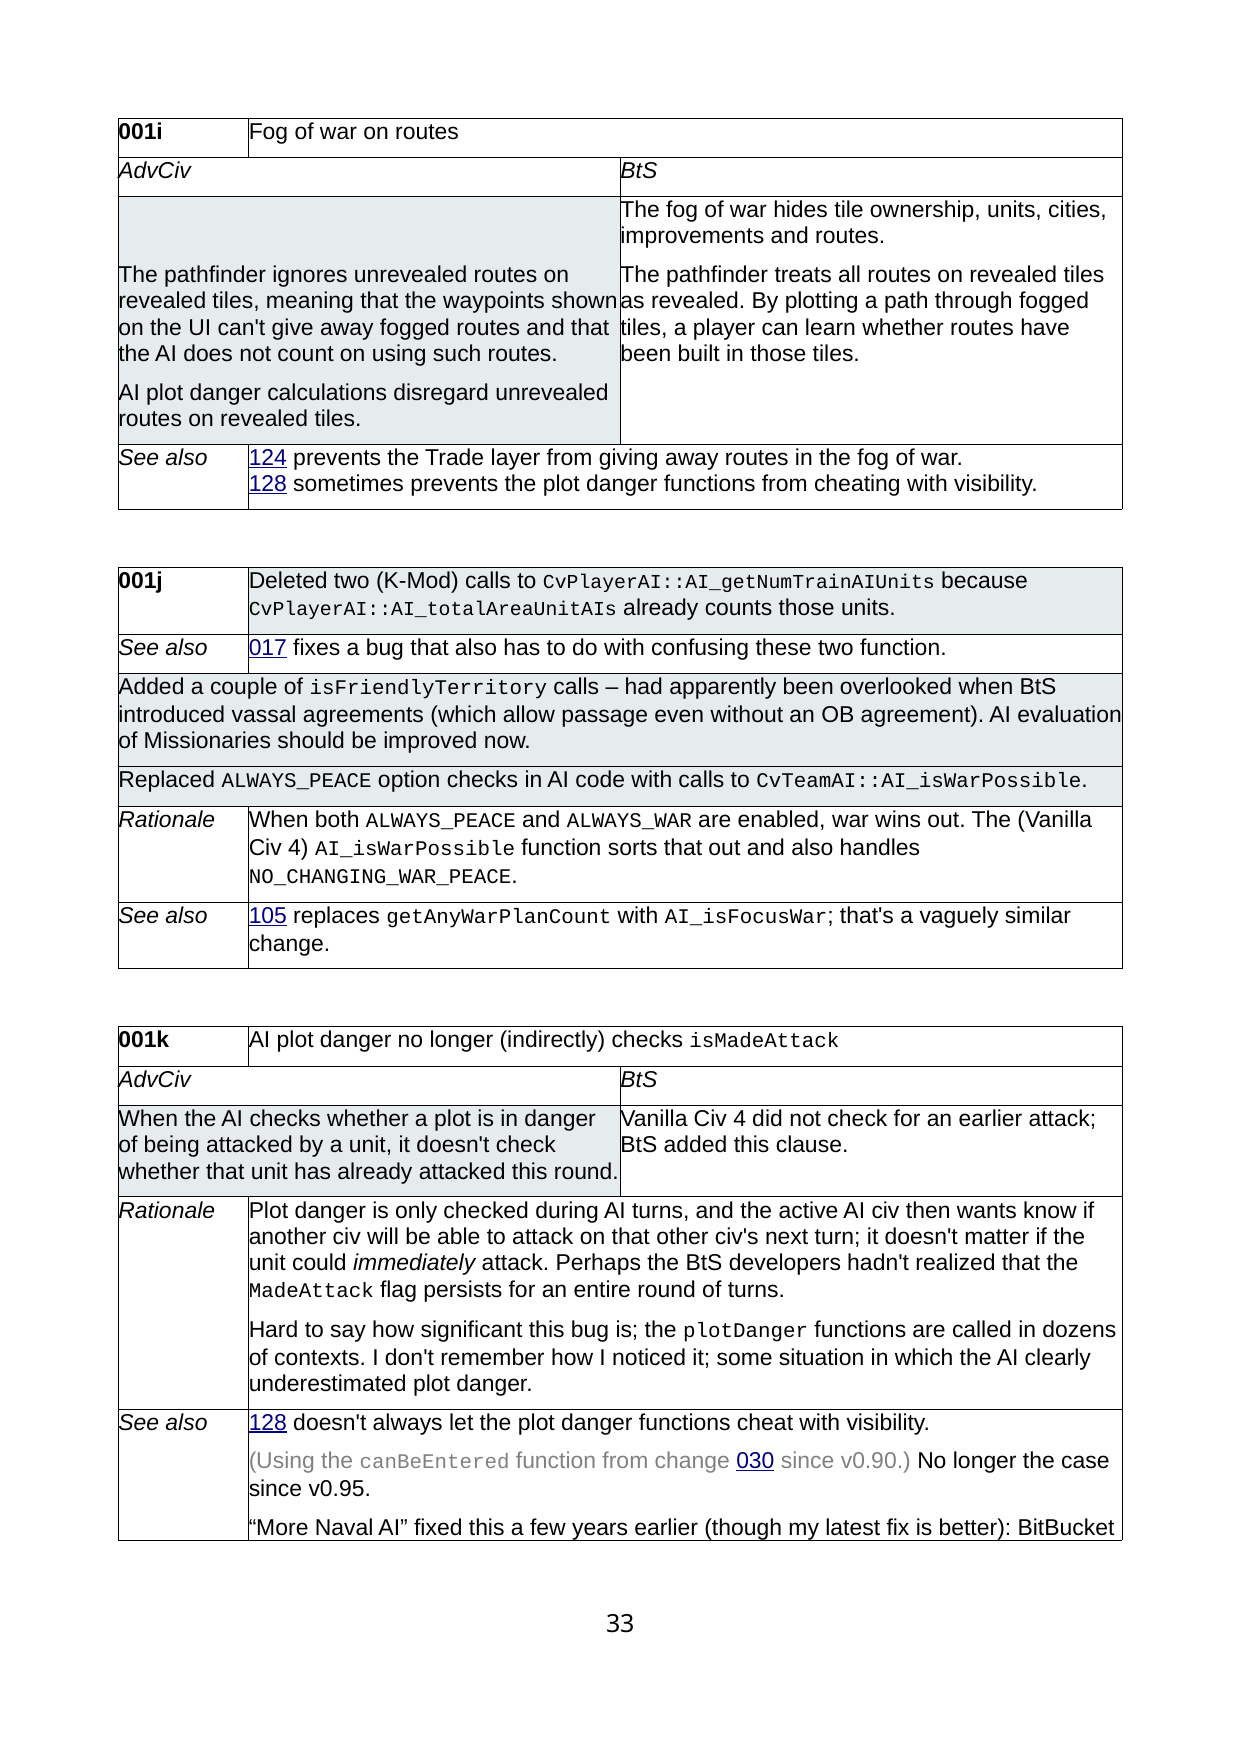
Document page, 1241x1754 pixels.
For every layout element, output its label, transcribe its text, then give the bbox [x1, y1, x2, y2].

table_cell When both ALWAYS_PEACE and ALWAYS_WAR are enabled, war wins out. The (Vanilla Civ 4) AI_isWarPossible function sorts that out and also handles NO_CHANGING_WAR_PEACE. [249, 807, 1122, 902]
table_cell Replaced ALWAYS_PEACE option checks in AI code with calls to CvTeamAI::AI_isWarPossible. [119, 767, 1122, 806]
table_cell See also [119, 1410, 248, 1540]
table_cell Rationale [119, 807, 248, 902]
table_cell The fog of war hides tile ownership, units, cities, improvements and routes. The pathfinder treats all routes on revealed tiles as revealed. By plotting a path through fogged tiles, a player can learn whether routes have been built in those tiles. [621, 197, 1122, 444]
table_cell Plot danger is only checked during AI turns, and the active AI civ then wants know if another civ will be able to attack on that other civ's next turn; it doesn't matter if the unit could immediately attack. Perhaps the BtS developers hadn't realized that the MadeAttack flag persists for an entire round of turns. Hard to say how significant this bug is; the plotDanger functions are called in dozens of contexts. I don't remember how I noticed it; some situation in which the AI clearly underestimated plot danger. [249, 1197, 1122, 1408]
table_header Deleted two (K-Mod) calls to CvPlayerAI::AI_getNumTrainAIUnits because CvPlayerAI::AI_totalAreaUnitAIs already counts those units. [249, 568, 1122, 634]
table_cell Vanilla Civ 4 did not check for an earlier attack; BtS added this clause. [621, 1106, 1122, 1196]
table_header 001i [119, 119, 248, 157]
table_cell 017 fixes a bug that also has to do with confusing these two function. [249, 635, 1122, 673]
table_cell Rationale [119, 1197, 248, 1408]
table_cell Added a couple of isFriendlyTerritory calls – had apparently been overlooked when BtS introduced vassal agreements (which allow passage even without an OB agreement). AI evaluation of Missionaries should be improved now. [119, 674, 1122, 766]
table_cell When the AI checks whether a plot is in danger of being attacked by a unit, it doesn't check whether that unit has already attacked this round. [119, 1106, 620, 1196]
table_header 001k [119, 1027, 248, 1066]
table_cell The pathfinder ignores unrevealed routes on revealed tiles, meaning that the waypoints shown on the UI can't give away fogged routes and that the AI does not count on using such routes. AI plot danger calculations disregard unrevealed routes on revealed tiles. [119, 197, 620, 444]
table_cell 105 replaces getAnyWarPlanCount with AI_isFocusWar; that's a vaguely similar change. [249, 903, 1122, 968]
table_header Fog of war on routes [249, 119, 1122, 157]
table_cell BtS [621, 1067, 1122, 1105]
table_cell See also [119, 903, 248, 968]
table_cell See also [119, 635, 248, 673]
table_cell See also [119, 445, 248, 509]
table_cell 128 doesn't always let the plot danger functions cheat with visibility. (Using the canBeEntered function from change 030 since v0.90.) No longer the case since v0.95. “More Naval AI” fixed this a few years earlier (though my latest fix is better): BitBucket [249, 1410, 1122, 1540]
table_header 001j [119, 568, 248, 634]
table_header AI plot danger no longer (indirectly) checks isMadeAttack [249, 1027, 1122, 1066]
table_cell BtS [621, 158, 1122, 196]
table_cell AdvCiv [119, 1067, 620, 1105]
table_cell 124 prevents the Trade layer from giving away routes in the fog of war. 128 sometimes prevents the plot danger functions from cheating with visibility. [249, 445, 1122, 509]
table_cell AdvCiv [119, 158, 620, 196]
